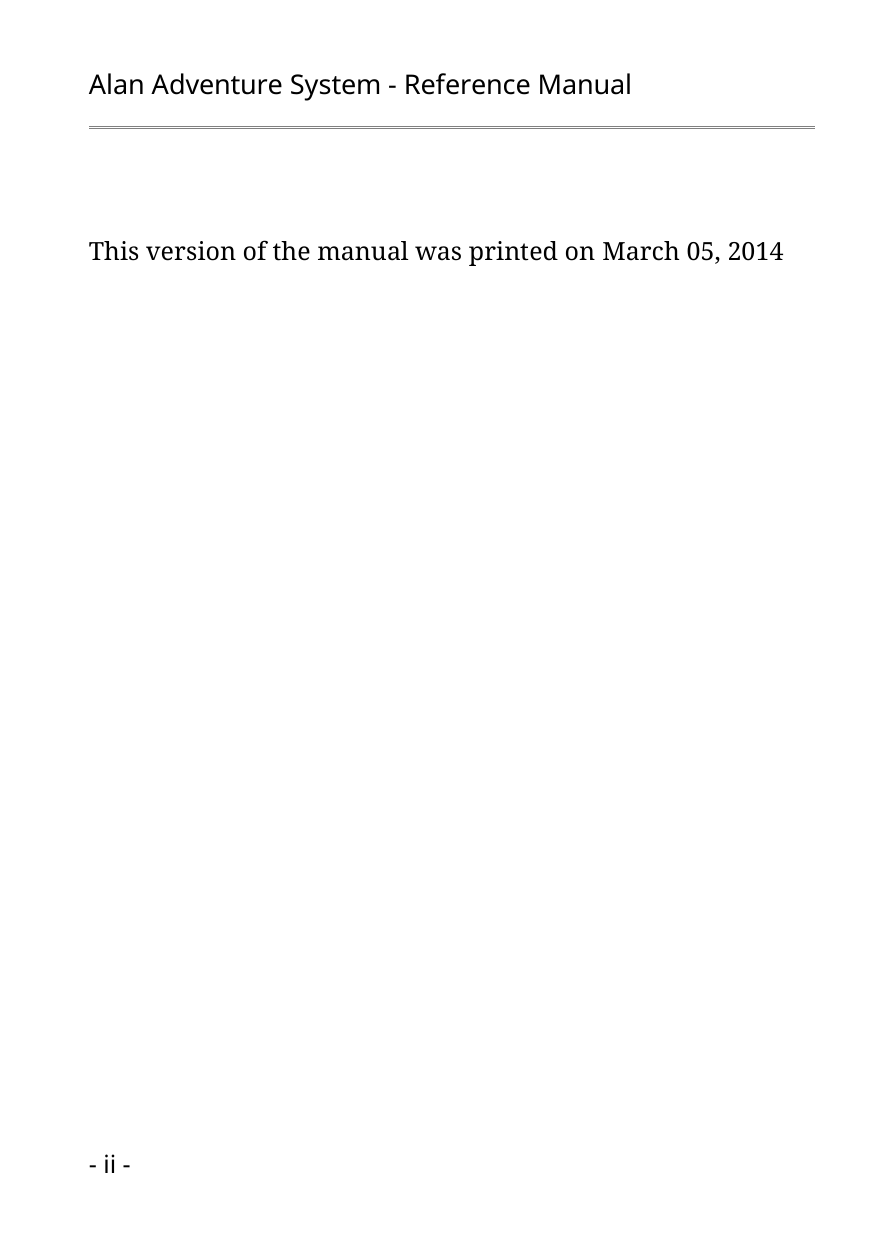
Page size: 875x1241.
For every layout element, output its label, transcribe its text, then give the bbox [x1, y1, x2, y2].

text This version of the manual was printed on March 05, 2014 [88, 234, 815, 268]
